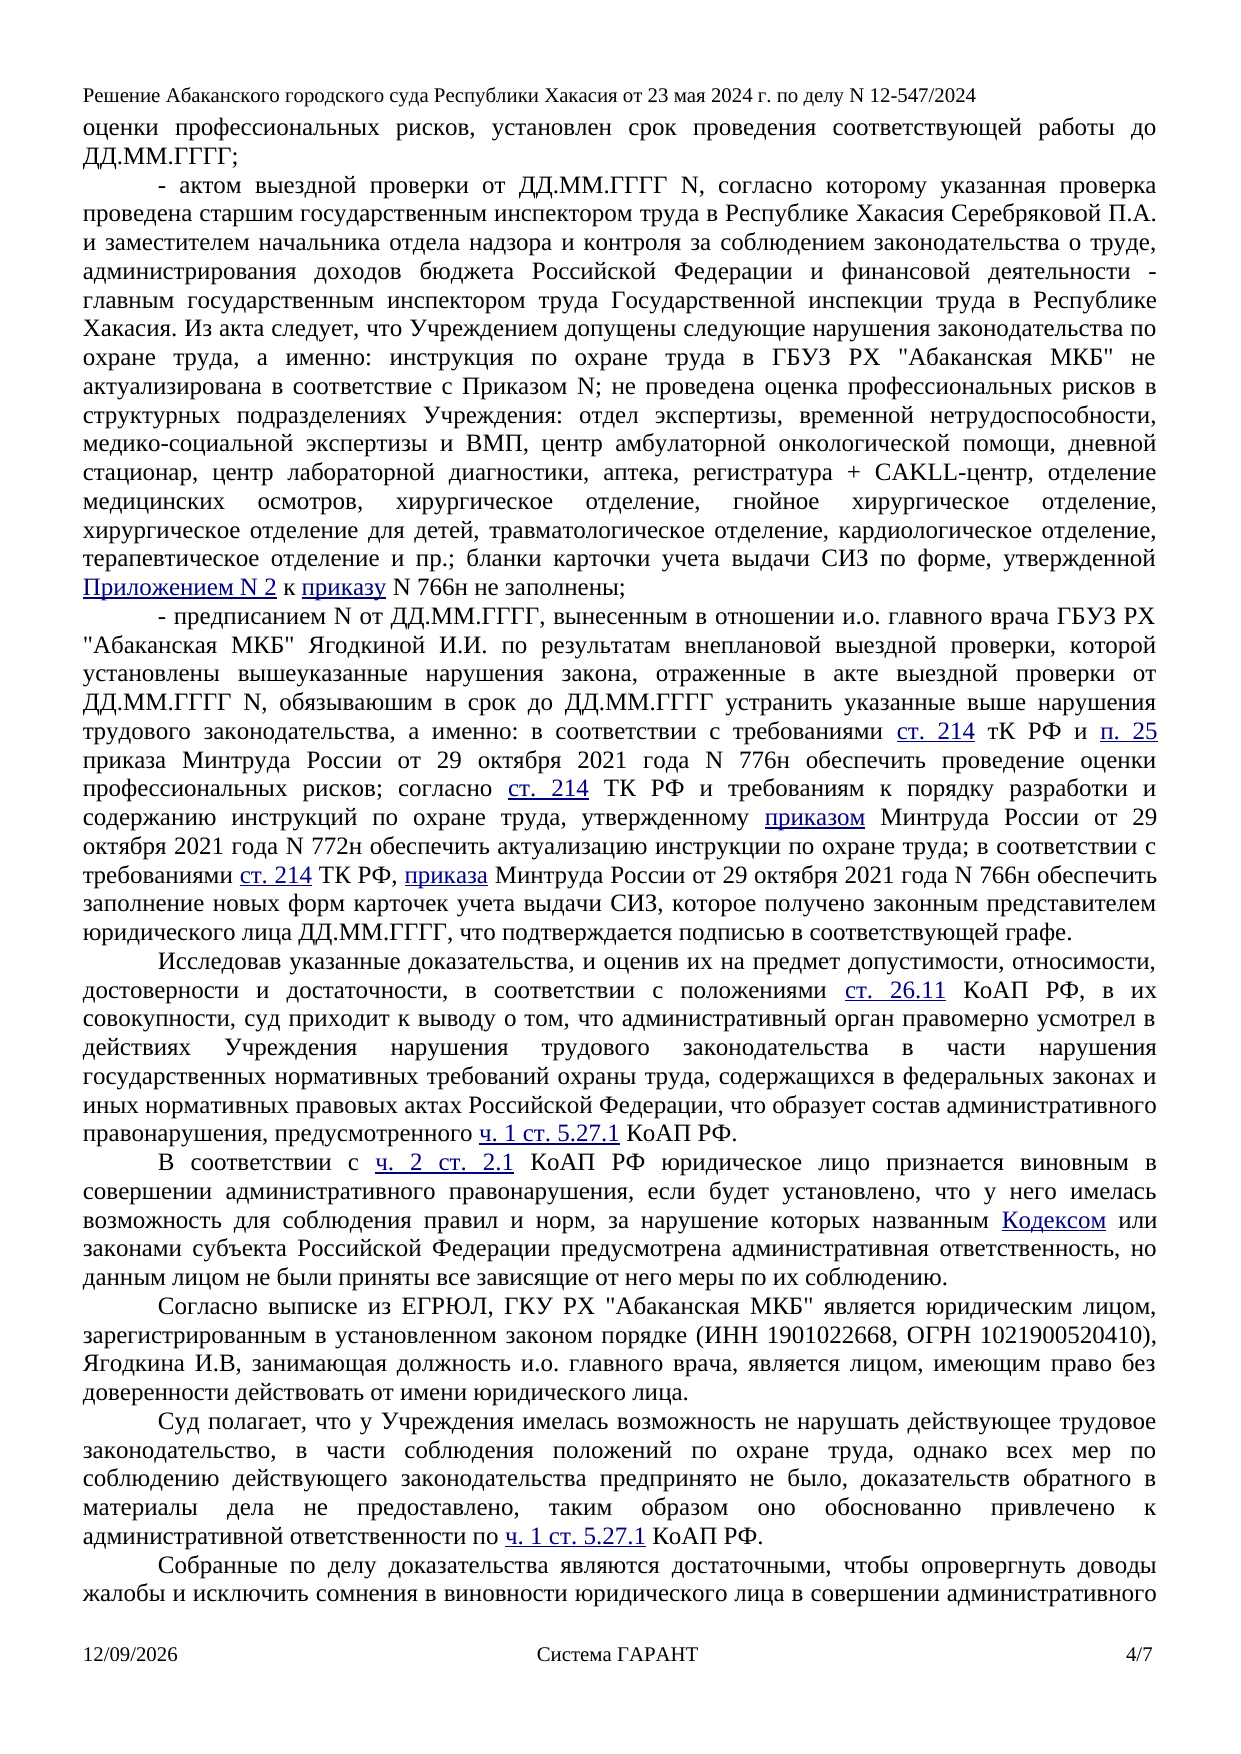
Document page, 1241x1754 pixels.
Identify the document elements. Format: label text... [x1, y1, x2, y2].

text оценки профессиональных рисков, установлен срок проведения соответствующей работы до ДД.ММ.ГГГГ; [83, 112, 1157, 170]
text В соответствии с ч. 2 ст. 2.1 КоАП РФ юридическое лицо признается виновным в совершении административного правонарушения, если будет установлено, что у него имелась возможность для соблюдения правил и норм, за нарушение которых названным Кодексом или законами субъекта Российской Федерации предусмотрена административная ответственность, но данным лицом не были приняты все зависящие от него меры по их соблюдению. [83, 1147, 1157, 1291]
text - актом выездной проверки от ДД.ММ.ГГГГ N, согласно которому указанная проверка проведена старшим государственным инспектором труда в Республике Хакасия Серебряковой П.А. и заместителем начальника отдела надзора и контроля за соблюдением законодательства о труде, администрирования доходов бюджета Российской Федерации и финансовой деятельности - главным государственным инспектором труда Государственной инспекции труда в Республике Хакасия. Из акта следует, что Учреждением допущены следующие нарушения законодательства по охране труда, а именно: инструкция по охране труда в ГБУЗ РХ "Абаканская МКБ" не актуализирована в соответствие с Приказом N; не проведена оценка профессиональных рисков в структурных подразделениях Учреждения: отдел экспертизы, временной нетрудоспособности, медико-социальной экспертизы и ВМП, центр амбулаторной онкологической помощи, дневной стационар, центр лабораторной диагностики, аптека, регистратура + CAKLL-центр, отделение медицинских осмотров, хирургическое отделение, гнойное хирургическое отделение, хирургическое отделение для детей, травматологическое отделение, кардиологическое отделение, терапевтическое отделение и пр.; бланки карточки учета выдачи СИЗ по форме, утвержденной Приложением N 2 к приказу N 766н не заполнены; [83, 170, 1157, 601]
text Исследовав указанные доказательства, и оценив их на предмет допустимости, относимости, достоверности и достаточности, в соответствии с положениями ст. 26.11 КоАП РФ, в их совокупности, суд приходит к выводу о том, что административный орган правомерно усмотрел в действиях Учреждения нарушения трудового законодательства в части нарушения государственных нормативных требований охраны труда, содержащихся в федеральных законах и иных нормативных правовых актах Российской Федерации, что образует состав административного правонарушения, предусмотренного ч. 1 ст. 5.27.1 КоАП РФ. [83, 946, 1157, 1147]
text Собранные по делу доказательства являются достаточными, чтобы опровергнуть доводы жалобы и исключить сомнения в виновности юридического лица в совершении административного [83, 1550, 1157, 1607]
text - предписанием N от ДД.ММ.ГГГГ, вынесенным в отношении и.о. главного врача ГБУЗ РХ "Абаканская МКБ" Ягодкиной И.И. по результатам внеплановой выездной проверки, которой установлены вышеуказанные нарушения закона, отраженные в акте выездной проверки от ДД.ММ.ГГГГ N, обязываюшим в срок до ДД.ММ.ГГГГ устранить указанные выше нарушения трудового законодательства, а именно: в соответствии с требованиями ст. 214 тК РФ и п. 25 приказа Минтруда России от 29 октября 2021 года N 776н обеспечить проведение оценки профессиональных рисков; согласно ст. 214 ТК РФ и требованиям к порядку разработки и содержанию инструкций по охране труда, утвержденному приказом Минтруда России от 29 октября 2021 года N 772н обеспечить актуализацию инструкции по охране труда; в соответствии с требованиями ст. 214 ТК РФ, приказа Минтруда России от 29 октября 2021 года N 766н обеспечить заполнение новых форм карточек учета выдачи СИЗ, которое получено законным представителем юридического лица ДД.ММ.ГГГГ, что подтверждается подписью в соответствующей графе. [83, 601, 1157, 946]
text Согласно выписке из ЕГРЮЛ, ГКУ РХ "Абаканская МКБ" является юридическим лицом, зарегистрированным в установленном законом порядке (ИНН 1901022668, ОГРН 1021900520410), Ягодкина И.В, занимающая должность и.о. главного врача, является лицом, имеющим право без доверенности действовать от имени юридического лица. [83, 1291, 1157, 1406]
text Суд полагает, что у Учреждения имелась возможность не нарушать действующее трудовое законодательство, в части соблюдения положений по охране труда, однако всех мер по соблюдению действующего законодательства предпринято не было, доказательств обратного в материалы дела не предоставлено, таким образом оно обоснованно привлечено к административной ответственности по ч. 1 ст. 5.27.1 КоАП РФ. [83, 1406, 1157, 1550]
